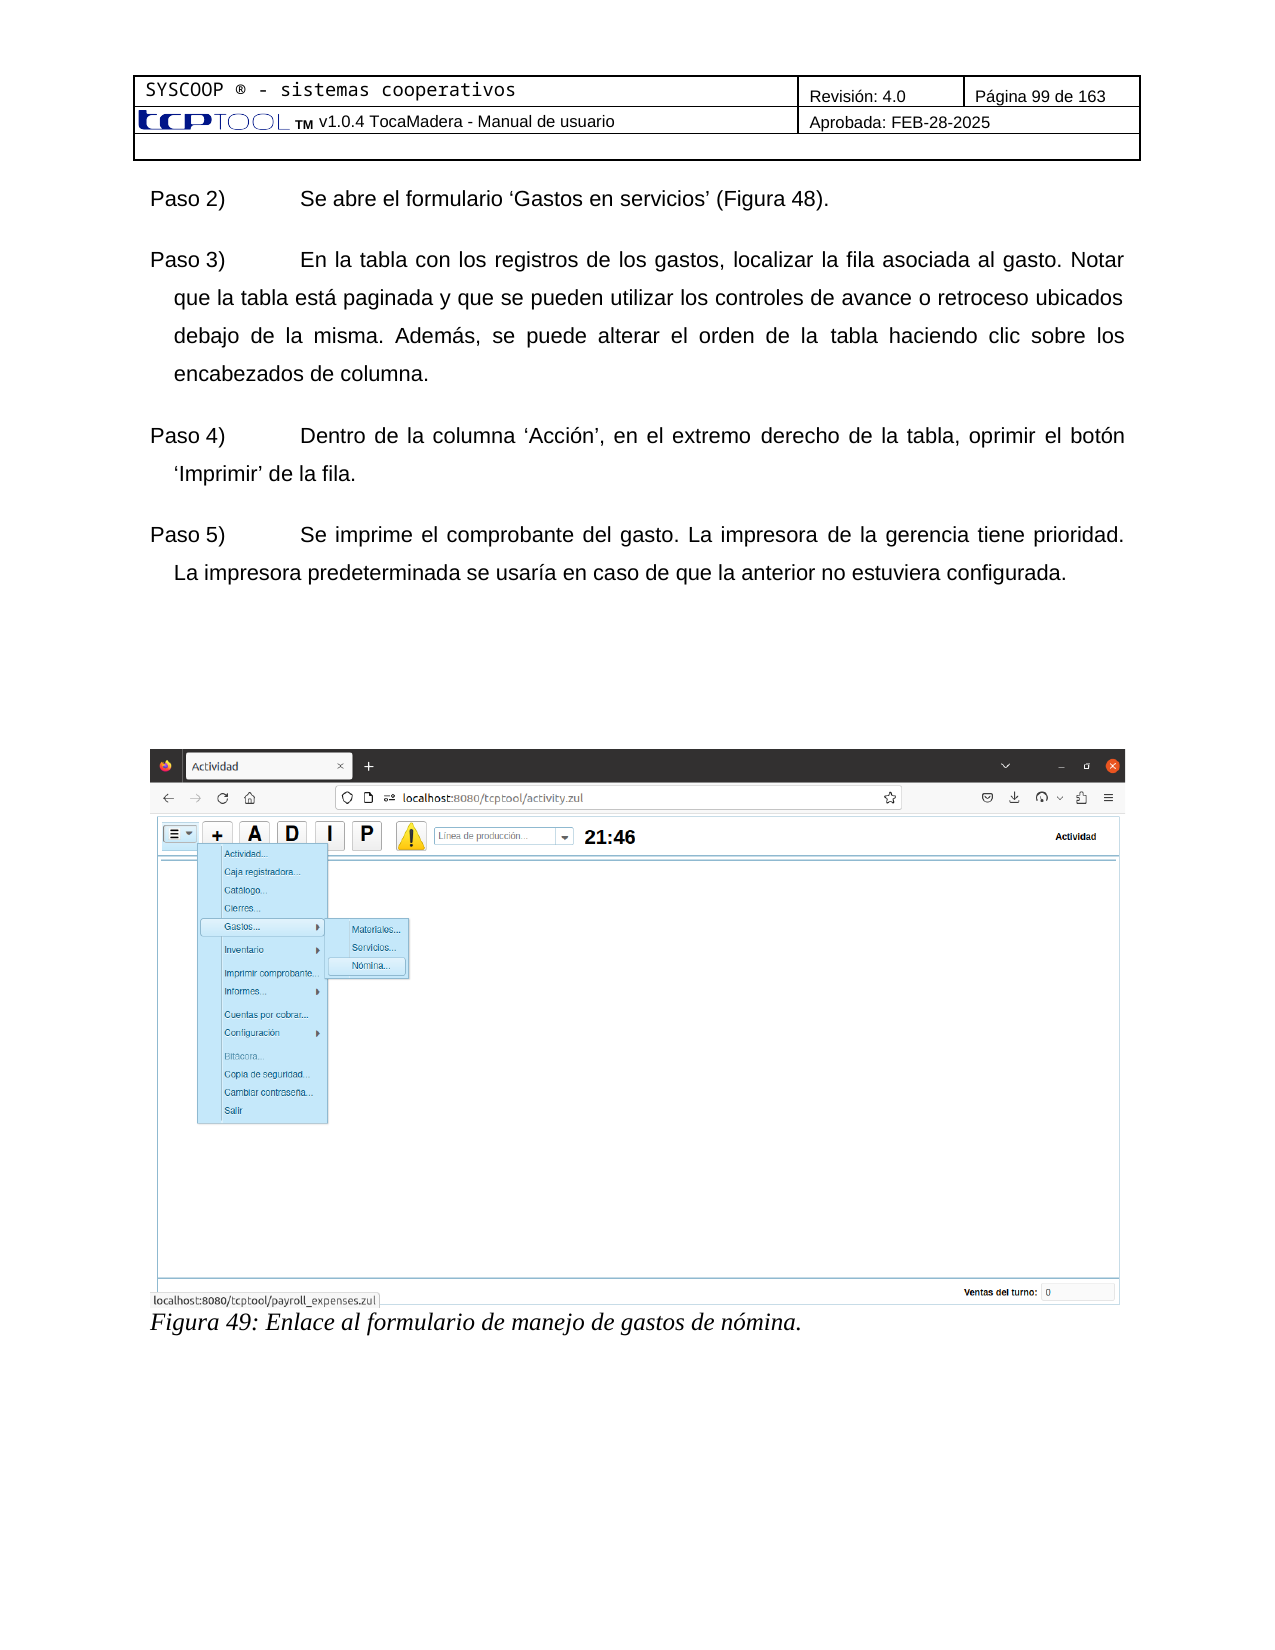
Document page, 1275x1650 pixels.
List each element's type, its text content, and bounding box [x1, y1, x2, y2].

list Se abre el formulario ‘Gastos en servicios’ (Figura 48). [150, 186, 1125, 211]
text Figura 49: Enlace al formulario de manejo de gastos de nómina. [150, 1308, 1125, 1336]
list Se imprime el comprobante del gasto. La impresora de la gerencia tiene prioridad. La impresora predeterminada se usaría en caso de que la anterior no estuviera configurada. [150, 522, 1125, 585]
picture [150, 749, 1125, 1308]
list En la tabla con los registros de los gastos, localizar la fila asociada al gasto. Notar que la tabla está paginada y que se pueden utilizar los controles de avance o retroceso ubicados debajo de la misma. Además, se puede alterar el orden de la tabla haciendo clic sobre los encabezados de columna. [150, 247, 1125, 386]
picture [138, 110, 290, 130]
list Dentro de la columna ‘Acción’, en el extremo derecho de la tabla, oprimir el botón ‘Imprimir’ de la fila. [150, 423, 1125, 486]
